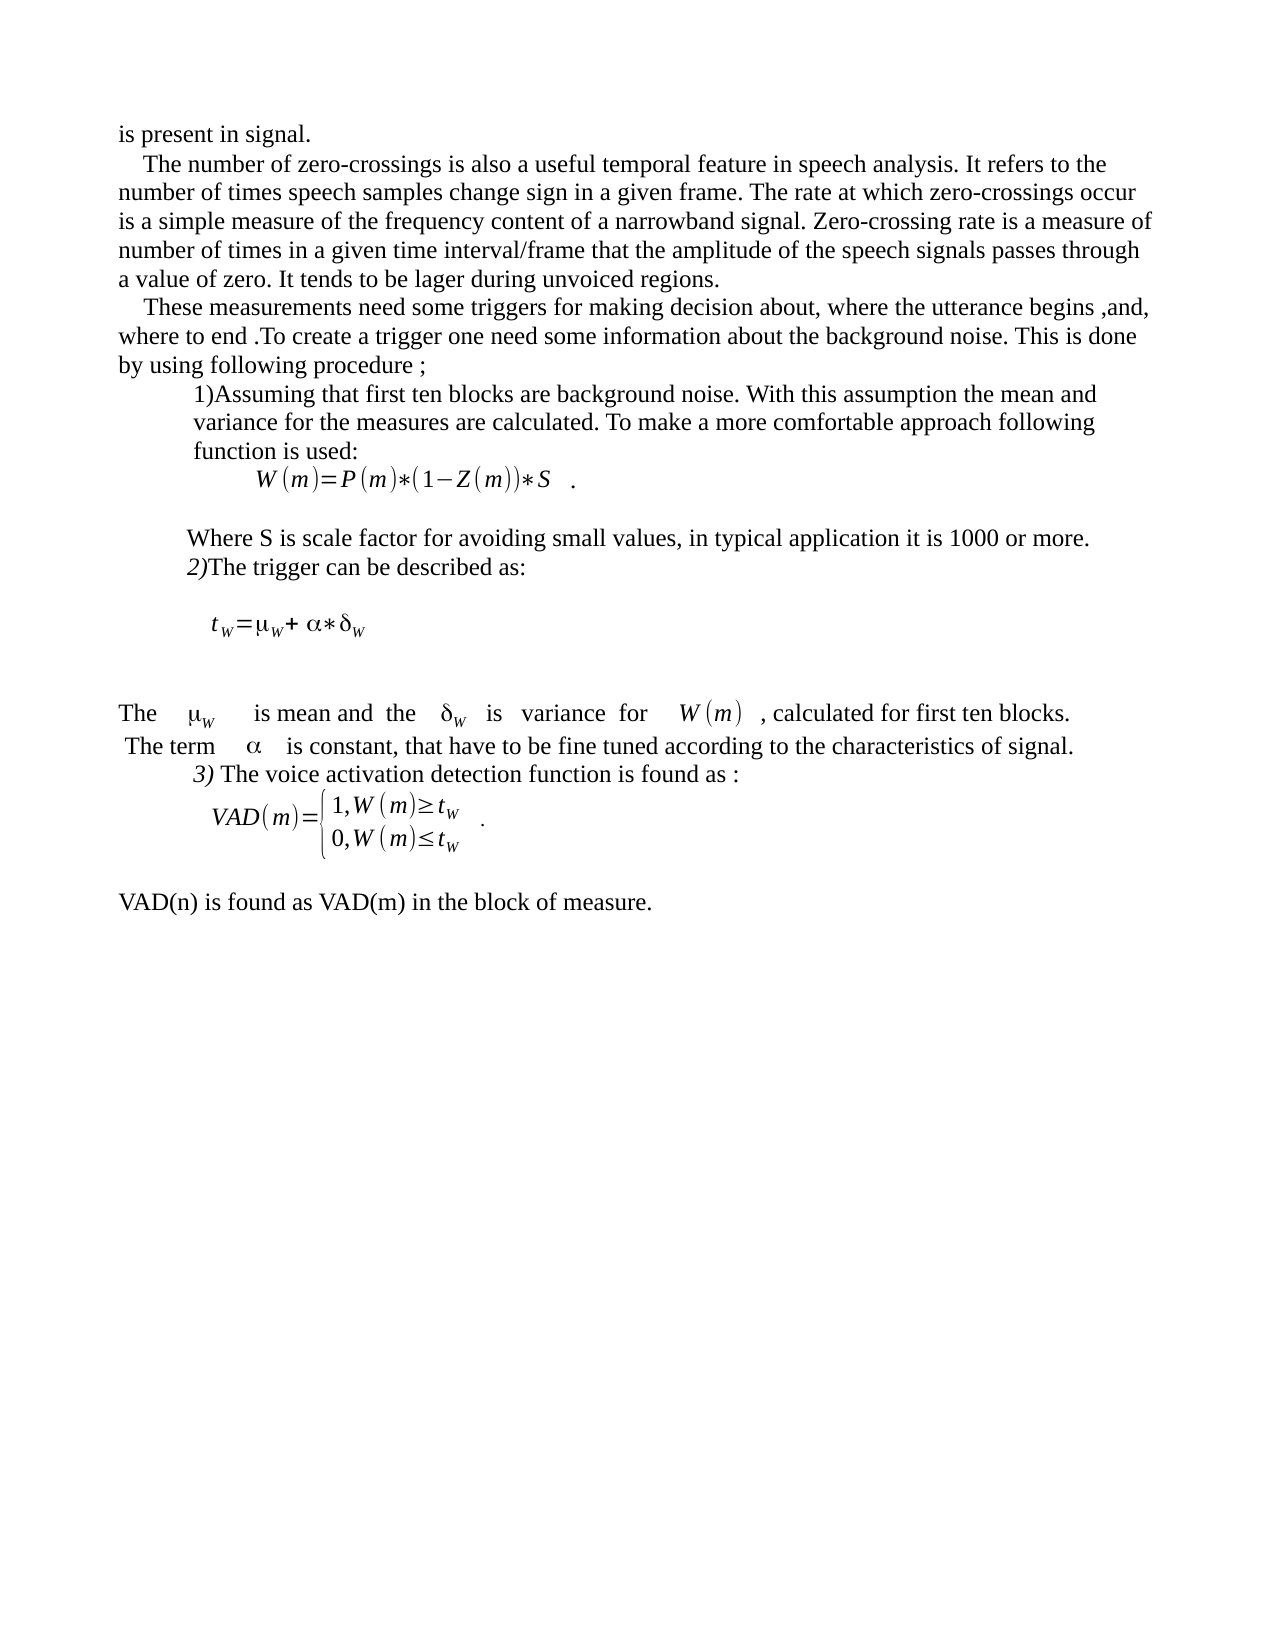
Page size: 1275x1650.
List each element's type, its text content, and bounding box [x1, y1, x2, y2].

text . [118, 465, 1157, 494]
list . [156, 788, 1157, 859]
text The number of zero-crossings is also a useful temporal feature in speech analysis. It refers to the number of times speech samples change sign in a given frame. The rate at which zero-crossings occur is a simple measure of the frequency content of a narrowband signal. Zero-crossing rate is a measure of number of times in a given time interval/frame that the amplitude of the speech signals passes through a value of zero. It tends to be lager during unvoiced regions. [118, 149, 1157, 292]
list variance for the measures are calculated. To make a more comfortable approach following function is used: [156, 407, 1157, 465]
list 1)Assuming that first ten blocks are background noise. With this assumption the mean and [156, 379, 1157, 407]
text is present in signal. [118, 118, 1157, 149]
text These measurements need some triggers for making decision about, where the utterance begins ,and, where to end .To create a trigger one need some information about the background noise. This is done by using following procedure ; [118, 292, 1157, 379]
text The is mean and the is variance for , calculated for first ten blocks. [118, 698, 1157, 731]
text Where S is scale factor for avoiding small values, in typical application it is 1000 or more. [118, 523, 1157, 552]
text VAD(n) is found as VAD(m) in the block of measure. [118, 887, 1157, 916]
list 3) The voice activation detection function is found as : [156, 759, 1157, 788]
text 2)The trigger can be described as: [118, 552, 1157, 581]
text The term is constant, that have to be fine tuned according to the characteristics of signal. [118, 731, 1157, 759]
